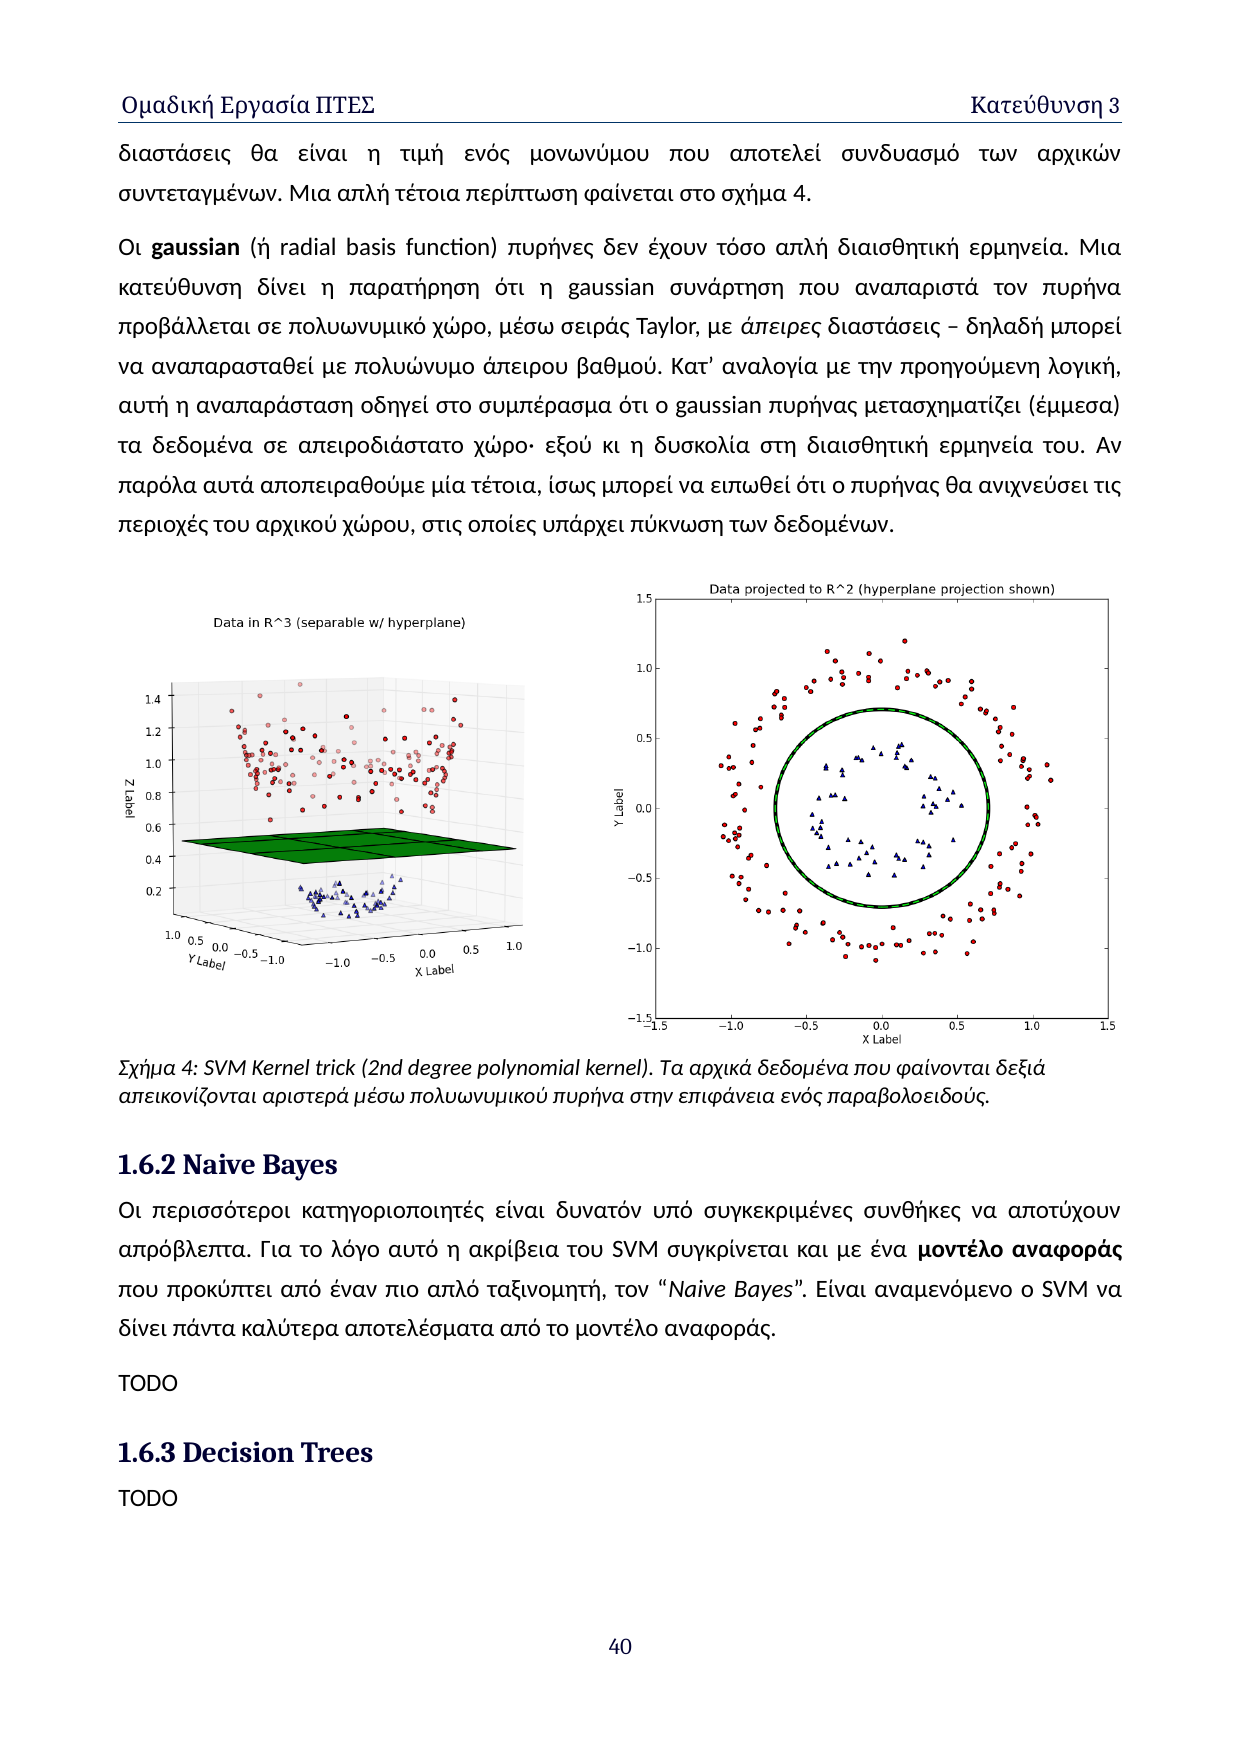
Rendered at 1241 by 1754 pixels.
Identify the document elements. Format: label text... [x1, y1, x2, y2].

text TODO [118, 1367, 1122, 1397]
text διαστάσεις θα είναι η τιμή ενός μονωνύμου που αποτελεί συνδυασμό των αρχικών συντεταγμένων. Μια απλή τέτοια περίπτωση φαίνεται στο σχήμα 4. [118, 137, 1122, 208]
text Οι gaussian (ή radial basis function) πυρήνες δεν έχουν τόσο απλή διαισθητική ερμηνεία. Μια κατεύθυνση δίνει η παρατήρηση ότι η gaussian συνάρτηση που αναπαριστά τον πυρήνα προβάλλεται σε πολυωνυμικό χώρο, μέσω σειράς Taylor, με άπειρες διαστάσεις – δηλαδή μπορεί να αναπαρασταθεί με πολυώνυμο άπειρου βαθμού. Κατ’ αναλογία με την προηγούμενη λογική, αυτή η αναπαράσταση οδηγεί στο συμπέρασμα ότι ο gaussian πυρήνας μετασχηματίζει (έμμεσα) τα δεδομένα σε απειροδιάστατο χώρο· εξού κι η δυσκολία στη διαισθητική ερμηνεία του. Αν παρόλα αυτά αποπειραθούμε μία τέτοια, ίσως μπορεί να ειπωθεί ότι ο πυρήνας θα ανιχνεύσει τις περιοχές του αρχικού χώρου, στις οποίες υπάρχει πύκνωση των δεδομένων. [118, 231, 1122, 539]
text TODO [118, 1482, 1122, 1512]
picture [118, 575, 1123, 1054]
subtitle Naive Bayes [118, 1148, 1122, 1181]
text Σχήμα 4: SVM Kernel trick (2nd degree polynomial kernel). Τα αρχικά δεδομένα που φαίνονται δεξιά απεικονίζονται αριστερά μέσω πολυωνυμικού πυρήνα στην επιφάνεια ενός παραβολοειδούς. [118, 1054, 1122, 1109]
subtitle Decision Trees [118, 1436, 1122, 1469]
text Οι περισσότεροι κατηγοριοποιητές είναι δυνατόν υπό συγκεκριμένες συνθήκες να αποτύχουν απρόβλεπτα. Για το λόγο αυτό η ακρίβεια του SVM συγκρίνεται και με ένα μοντέλο αναφοράς που προκύπτει από έναν πιο απλό ταξινομητή, τον “Naive Bayes”. Είναι αναμενόμενο ο SVM να δίνει πάντα καλύτερα αποτελέσματα από το μοντέλο αναφοράς. [118, 1194, 1122, 1343]
